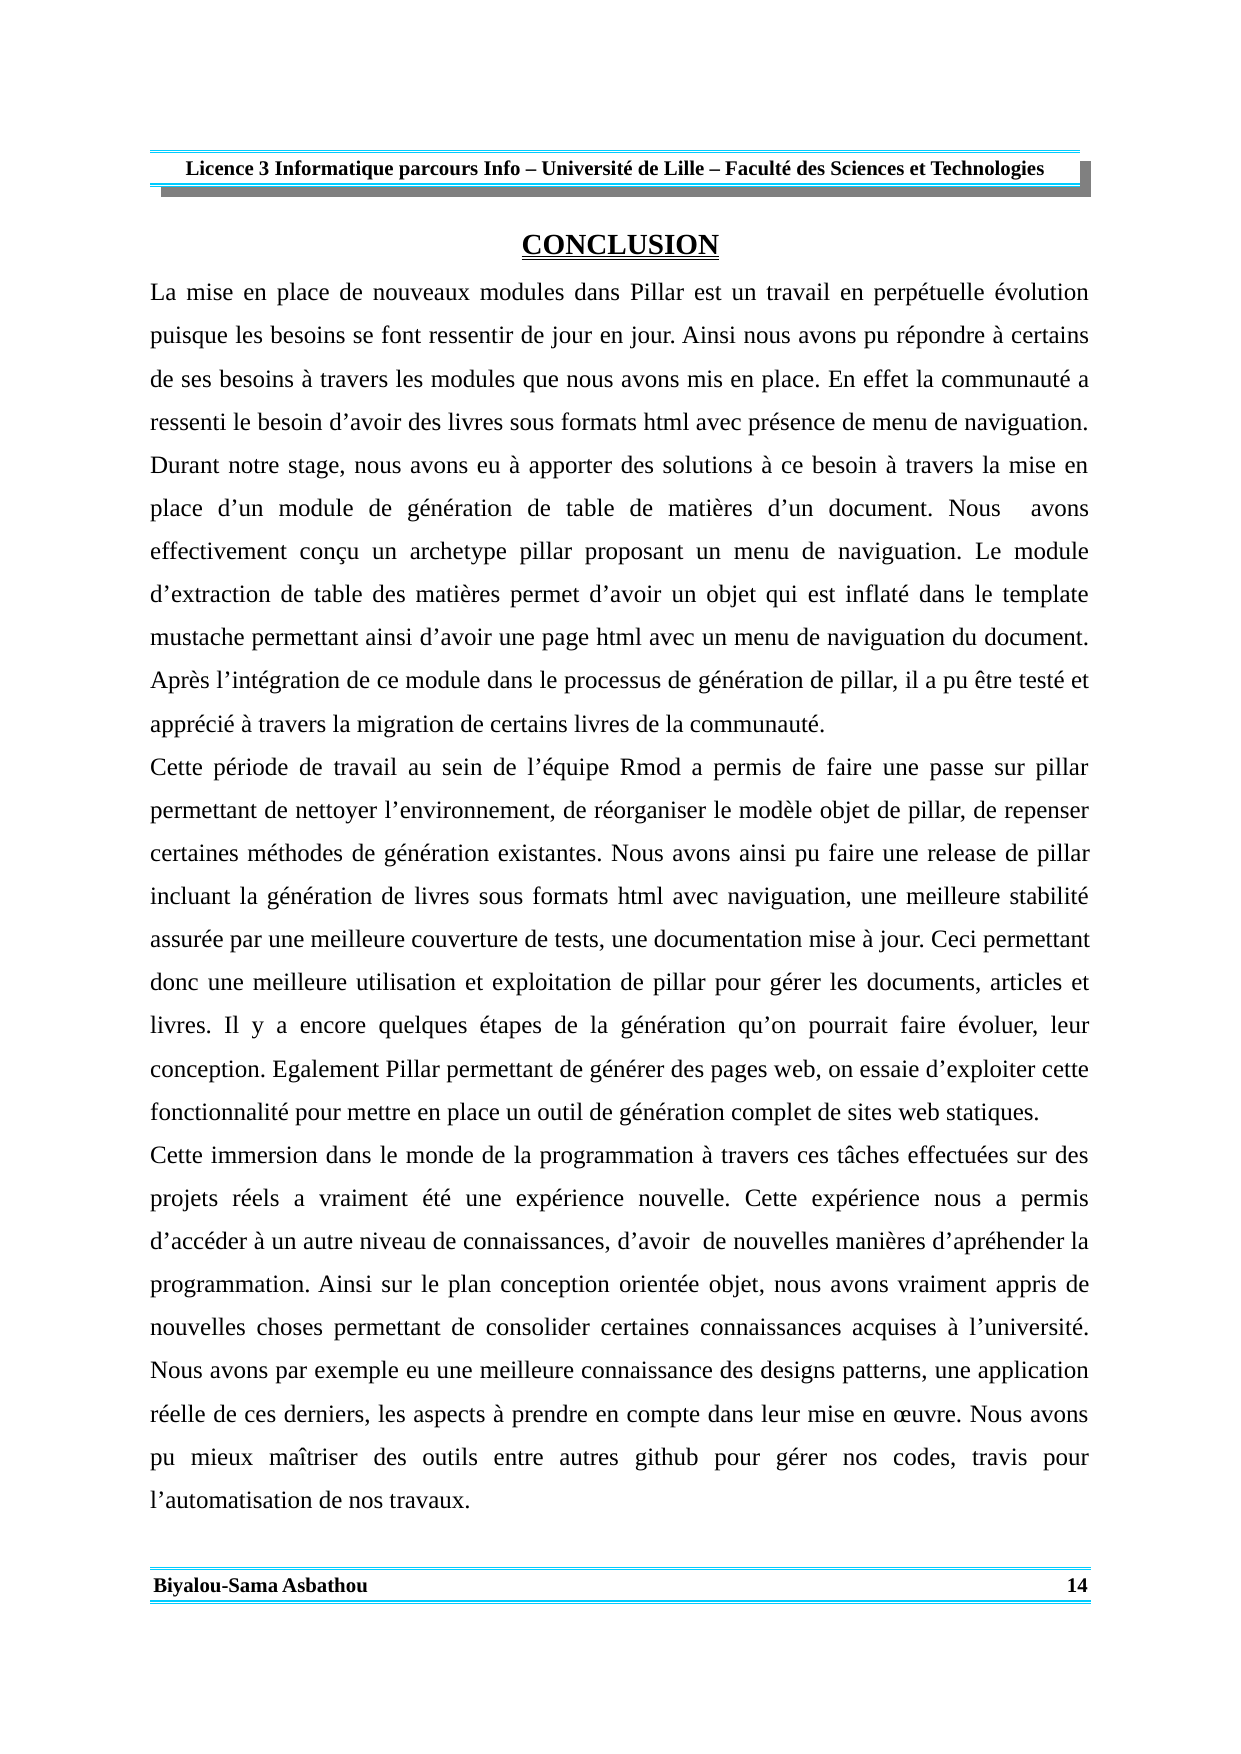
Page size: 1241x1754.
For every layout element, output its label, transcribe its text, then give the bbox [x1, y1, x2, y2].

text Cette période de travail au sein de l’équipe Rmod a permis de faire une passe sur pillar permettant de nettoyer l’environnement, de réorganiser le modèle objet de pillar, de repenser certaines méthodes de génération existantes. Nous avons ainsi pu faire une release de pillar incluant la génération de livres sous formats html avec naviguation, une meilleure stabilité assurée par une meilleure couverture de tests, une documentation mise à jour. Ceci permettant donc une meilleure utilisation et exploitation de pillar pour gérer les documents, articles et livres. Il y a encore quelques étapes de la génération qu’on pourrait faire évoluer, leur conception. Egalement Pillar permettant de générer des pages web, on essaie d’exploiter cette fonctionnalité pour mettre en place un outil de génération complet de sites web statiques. [150, 752, 1091, 1126]
text CONCLUSION [150, 227, 1091, 261]
text La mise en place de nouveaux modules dans Pillar est un travail en perpétuelle évolution puisque les besoins se font ressentir de jour en jour. Ainsi nous avons pu répondre à certains de ses besoins à travers les modules que nous avons mis en place. En effet la communauté a ressenti le besoin d’avoir des livres sous formats html avec présence de menu de naviguation. Durant notre stage, nous avons eu à apporter des solutions à ce besoin à travers la mise en place d’un module de génération de table de matières d’un document. Nous avons effectivement conçu un archetype pillar proposant un menu de naviguation. Le module d’extraction de table des matières permet d’avoir un objet qui est inflaté dans le template mustache permettant ainsi d’avoir une page html avec un menu de naviguation du document. Après l’intégration de ce module dans le processus de génération de pillar, il a pu être testé et apprécié à travers la migration de certains livres de la communauté. [150, 277, 1091, 737]
text Cette immersion dans le monde de la programmation à travers ces tâches effectuées sur des projets réels a vraiment été une expérience nouvelle. Cette expérience nous a permis d’accéder à un autre niveau de connaissances, d’avoir de nouvelles manières d’apréhender la programmation. Ainsi sur le plan conception orientée objet, nous avons vraiment appris de nouvelles choses permettant de consolider certaines connaissances acquises à l’université. Nous avons par exemple eu une meilleure connaissance des designs patterns, une application réelle de ces derniers, les aspects à prendre en compte dans leur mise en œuvre. Nous avons pu mieux maîtriser des outils entre autres github pour gérer nos codes, travis pour l’automatisation de nos travaux. [150, 1140, 1091, 1514]
